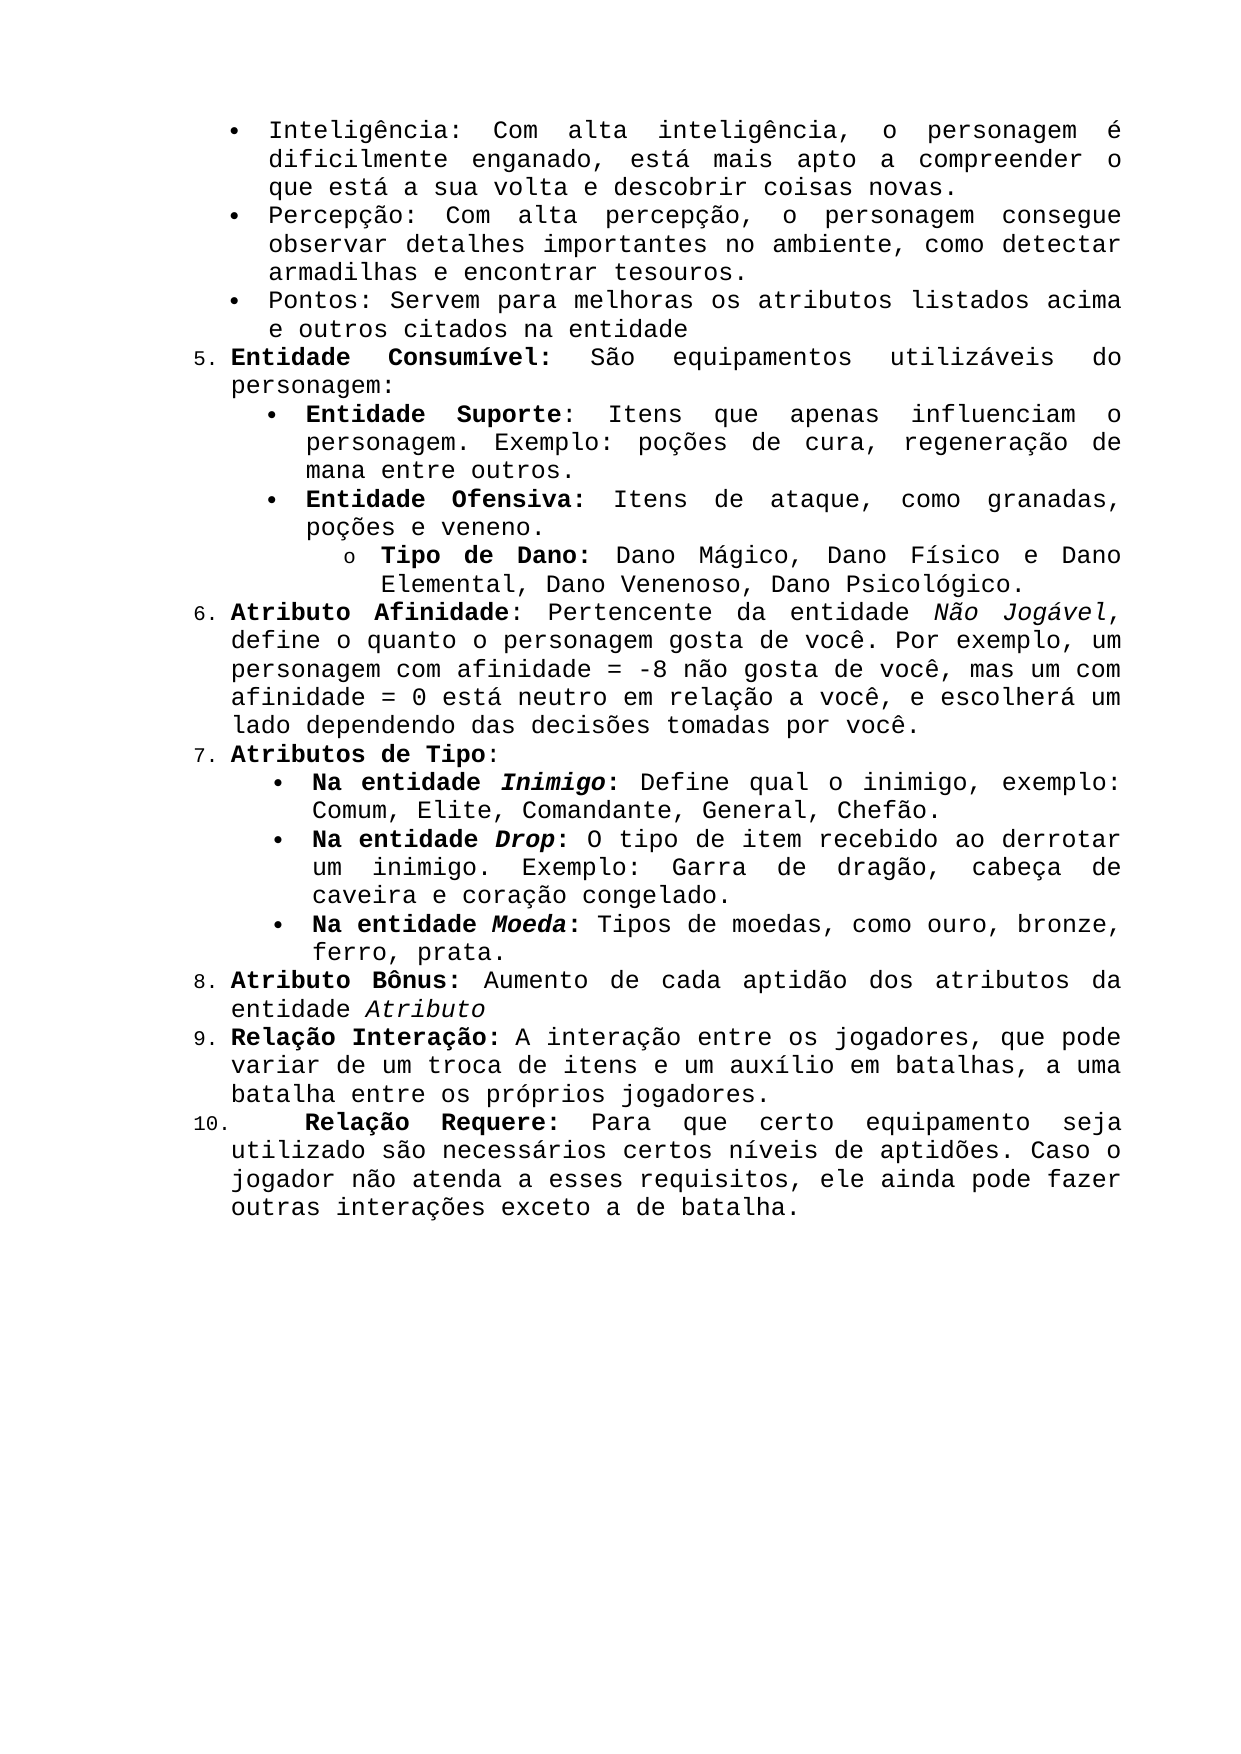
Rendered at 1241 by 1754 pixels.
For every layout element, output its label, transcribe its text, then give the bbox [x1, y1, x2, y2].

list Na entidade Drop: O tipo de item recebido ao derrotar um inimigo. Exemplo: Garra de dragão, cabeça de caveira e coração congelado. [274, 826, 1122, 911]
list Pontos: Servem para melhoras os atributos listados acima e outros citados na entidade [231, 288, 1122, 345]
list Percepção: Com alta percepção, o personagem consegue observar detalhes importantes no ambiente, como detectar armadilhas e encontrar tesouros. [231, 203, 1122, 288]
list Relação Requere: Para que certo equipamento seja utilizado são necessários certos níveis de aptidões. Caso o jogador não atenda a esses requisitos, ele ainda pode fazer outras interações exceto a de batalha. [193, 1110, 1122, 1223]
list Inteligência: Com alta inteligência, o personagem é dificilmente enganado, está mais apto a compreender o que está a sua volta e descobrir coisas novas. [231, 118, 1122, 203]
list Na entidade Moeda: Tipos de moedas, como ouro, bronze, ferro, prata. [274, 911, 1122, 968]
list Entidade Ofensiva: Itens de ataque, como granadas, poções e veneno. [268, 486, 1122, 543]
list Atributos de Tipo: [193, 741, 1122, 770]
list Atributo Bônus: Aumento de cada aptidão dos atributos da entidade Atributo [193, 968, 1122, 1025]
list Entidade Consumível: São equipamentos utilizáveis do personagem: [193, 345, 1122, 401]
list Na entidade Inimigo: Define qual o inimigo, exemplo: Comum, Elite, Comandante, General, Chefão. [274, 770, 1122, 826]
list Relação Interação: A interação entre os jogadores, que pode variar de um troca de itens e um auxílio em batalhas, a uma batalha entre os próprios jogadores. [193, 1025, 1122, 1110]
list Atributo Afinidade: Pertencente da entidade Não Jogável, define o quanto o personagem gosta de você. Por exemplo, um personagem com afinidade = -8 não gosta de você, mas um com afinidade = 0 está neutro em relação a você, e escolherá um lado dependendo das decisões tomadas por você. [193, 600, 1122, 741]
list Tipo de Dano: Dano Mágico, Dano Físico e Dano Elemental, Dano Venenoso, Dano Psicológico. [343, 543, 1122, 600]
list Entidade Suporte: Itens que apenas influenciam o personagem. Exemplo: poções de cura, regeneração de mana entre outros. [268, 401, 1122, 486]
